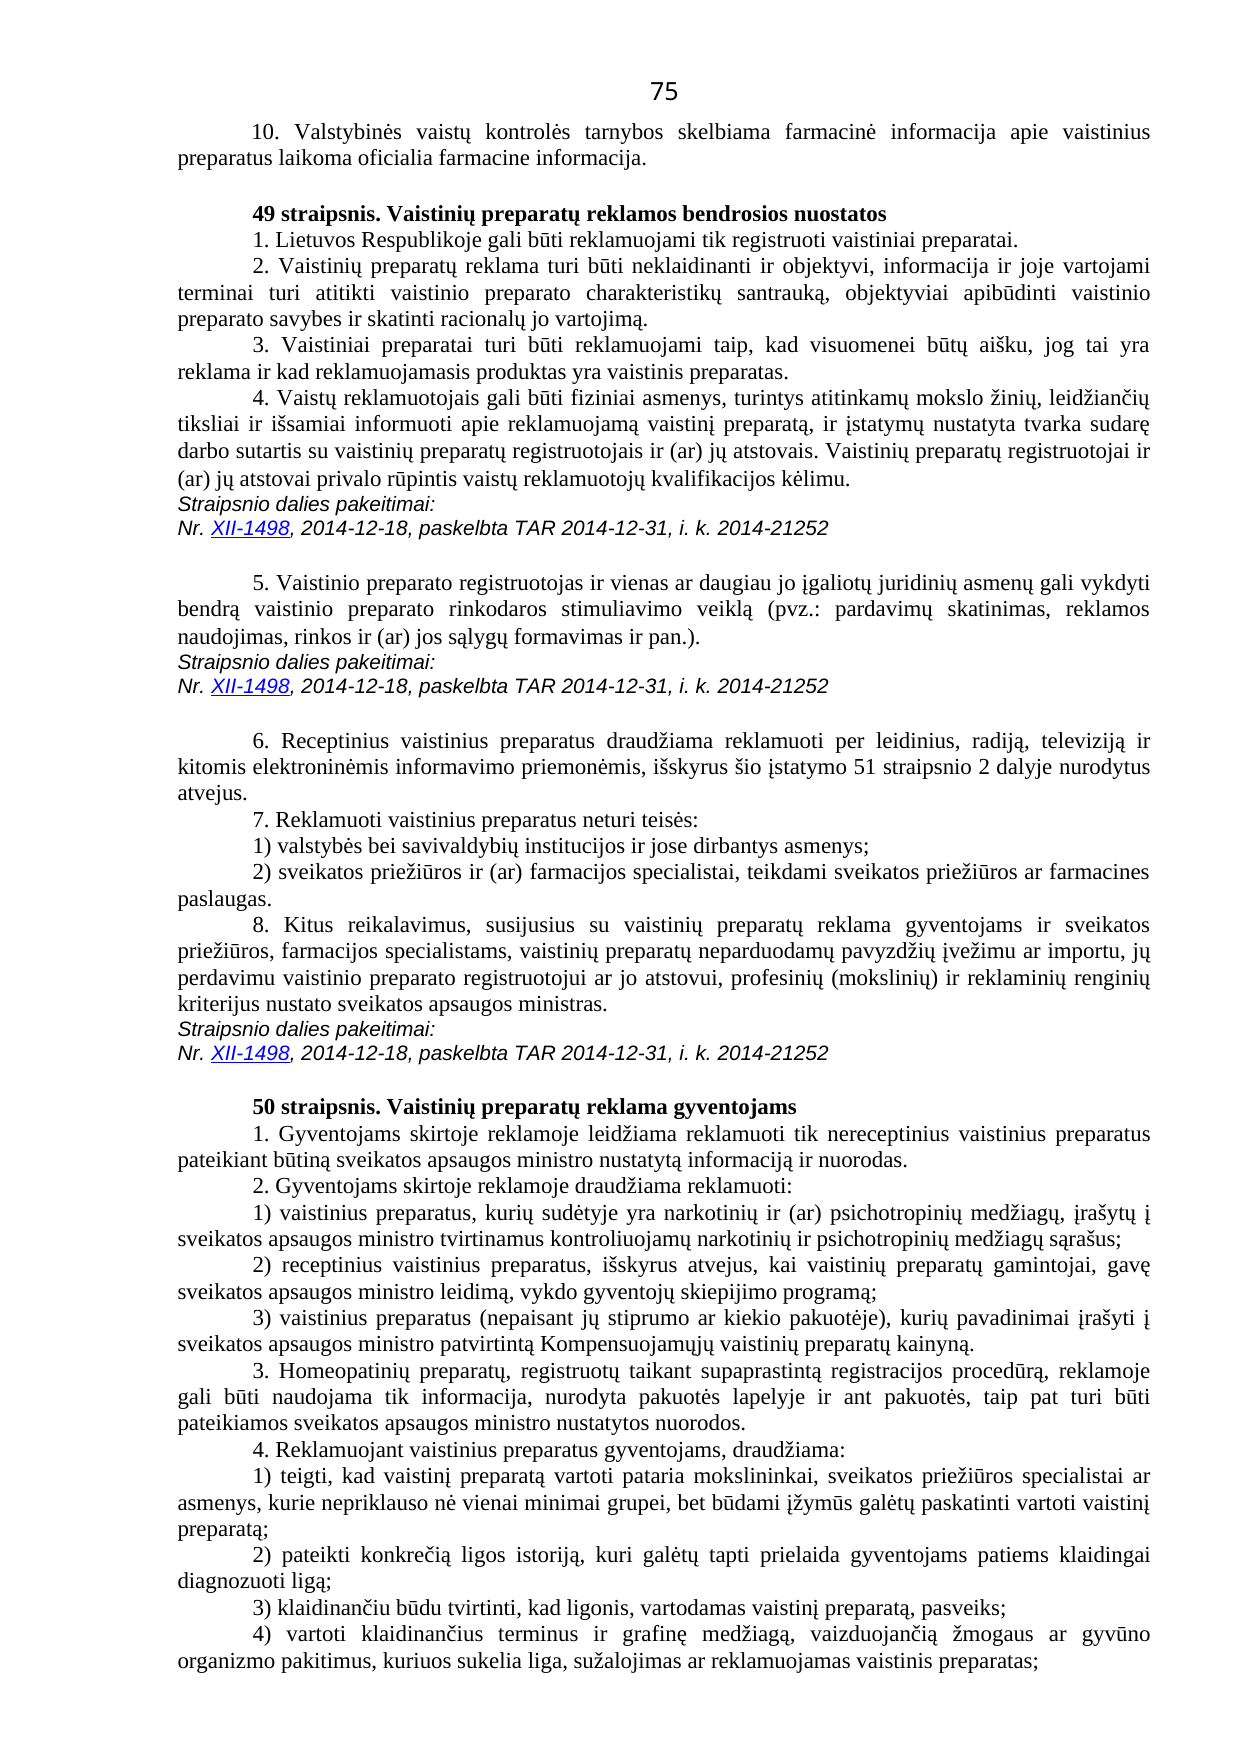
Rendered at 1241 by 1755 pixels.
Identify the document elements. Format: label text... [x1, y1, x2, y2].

text 7. Reklamuoti vaistinius preparatus neturi teisės: [177, 806, 1152, 832]
text 10. Valstybinės vaistų kontrolės tarnybos skelbiama farmacinė informacija apie vaistinius preparatus laikoma oficialia farmacine informacija. [177, 118, 1152, 171]
text 1) valstybės bei savivaldybių institucijos ir jose dirbantys asmenys; [177, 832, 1152, 858]
text 2. Gyventojams skirtoje reklamoje draudžiama reklamuoti: [177, 1172, 1152, 1199]
text 4) vartoti klaidinančius terminus ir grafinę medžiagą, vaizduojančią žmogaus ar gyvūno organizmo pakitimus, kuriuos sukelia liga, sužalojimas ar reklamuojamas vaistinis preparatas; [177, 1620, 1152, 1673]
text 2) receptinius vaistinius preparatus, išskyrus atvejus, kai vaistinių preparatų gamintojai, gavę sveikatos apsaugos ministro leidimą, vykdo gyventojų skiepijimo programą; [177, 1251, 1152, 1304]
text 1) vaistinius preparatus, kurių sudėtyje yra narkotinių ir (ar) psichotropinių medžiagų, įrašytų į sveikatos apsaugos ministro tvirtinamus kontroliuojamų narkotinių ir psichotropinių medžiagų sąrašus; [177, 1199, 1152, 1251]
text 3) vaistinius preparatus (nepaisant jų stiprumo ar kiekio pakuotėje), kurių pavadinimai įrašyti į sveikatos apsaugos ministro patvirtintą Kompensuojamųjų vaistinių preparatų kainyną. [177, 1304, 1152, 1357]
text 50 straipsnis. Vaistinių preparatų reklama gyventojams [177, 1093, 1152, 1119]
text 4. Reklamuojant vaistinius preparatus gyventojams, draudžiama: [177, 1436, 1152, 1462]
text 3. Homeopatinių preparatų, registruotų taikant supaprastintą registracijos procedūrą, reklamoje gali būti naudojama tik informacija, nurodyta pakuotės lapelyje ir ant pakuotės, taip pat turi būti pateikiamos sveikatos apsaugos ministro nustatytos nuorodos. [177, 1357, 1152, 1436]
text Nr. XII-1498, 2014-12-18, paskelbta TAR 2014-12-31, i. k. 2014-21252 [177, 516, 1152, 540]
text 3. Vaistiniai preparatai turi būti reklamuojami taip, kad visuomenei būtų aišku, jog tai yra reklama ir kad reklamuojamasis produktas yra vaistinis preparatas. [177, 331, 1152, 384]
text 6. Receptinius vaistinius preparatus draudžiama reklamuoti per leidinius, radiją, televiziją ir kitomis elektroninėmis informavimo priemonėmis, išskyrus šio įstatymo 51 straipsnio 2 dalyje nurodytus atvejus. [177, 727, 1152, 806]
text Straipsnio dalies pakeitimai: [177, 1017, 1152, 1041]
text Straipsnio dalies pakeitimai: [177, 650, 1152, 674]
text 1) teigti, kad vaistinį preparatą vartoti pataria mokslininkai, sveikatos priežiūros specialistai ar asmenys, kurie nepriklauso nė vienai minimai grupei, bet būdami įžymūs galėtų paskatinti vartoti vaistinį preparatą; [177, 1462, 1152, 1541]
text 5. Vaistinio preparato registruotojas ir vienas ar daugiau jo įgaliotų juridinių asmenų gali vykdyti bendrą vaistinio preparato rinkodaros stimuliavimo veiklą (pvz.: pardavimų skatinimas, reklamos naudojimas, rinkos ir (ar) jos sąlygų formavimas ir pan.). [177, 568, 1152, 650]
text 2. Vaistinių preparatų reklama turi būti neklaidinanti ir objektyvi, informacija ir joje vartojami terminai turi atitikti vaistinio preparato charakteristikų santrauką, objektyviai apibūdinti vaistinio preparato savybes ir skatinti racionalų jo vartojimą. [177, 252, 1152, 331]
text 3) klaidinančiu būdu tvirtinti, kad ligonis, vartodamas vaistinį preparatą, pasveiks; [177, 1594, 1152, 1620]
text Straipsnio dalies pakeitimai: [177, 492, 1152, 516]
text 1. Lietuvos Respublikoje gali būti reklamuojami tik registruoti vaistiniai preparatai. [177, 226, 1152, 252]
text 49 straipsnis. Vaistinių preparatų reklamos bendrosios nuostatos [177, 199, 1152, 226]
text Nr. XII-1498, 2014-12-18, paskelbta TAR 2014-12-31, i. k. 2014-21252 [177, 1041, 1152, 1064]
text 8. Kitus reikalavimus, susijusius su vaistinių preparatų reklama gyventojams ir sveikatos priežiūros, farmacijos specialistams, vaistinių preparatų neparduodamų pavyzdžių įvežimu ar importu, jų perdavimu vaistinio preparato registruotojui ar jo atstovui, profesinių (mokslinių) ir reklaminių renginių kriterijus nustato sveikatos apsaugos ministras. [177, 911, 1152, 1017]
text 2) pateikti konkrečią ligos istoriją, kuri galėtų tapti prielaida gyventojams patiems klaidingai diagnozuoti ligą; [177, 1541, 1152, 1594]
text 2) sveikatos priežiūros ir (ar) farmacijos specialistai, teikdami sveikatos priežiūros ar farmacines paslaugas. [177, 858, 1152, 911]
text 1. Gyventojams skirtoje reklamoje leidžiama reklamuoti tik nereceptinius vaistinius preparatus pateikiant būtiną sveikatos apsaugos ministro nustatytą informaciją ir nuorodas. [177, 1119, 1152, 1172]
text 4. Vaistų reklamuotojais gali būti fiziniai asmenys, turintys atitinkamų mokslo žinių, leidžiančių tiksliai ir išsamiai informuoti apie reklamuojamą vaistinį preparatą, ir įstatymų nustatyta tvarka sudarę darbo sutartis su vaistinių preparatų registruotojais ir (ar) jų atstovais. Vaistinių preparatų registruotojai ir (ar) jų atstovai privalo rūpintis vaistų reklamuotojų kvalifikacijos kėlimu. [177, 384, 1152, 492]
text Nr. XII-1498, 2014-12-18, paskelbta TAR 2014-12-31, i. k. 2014-21252 [177, 674, 1152, 698]
